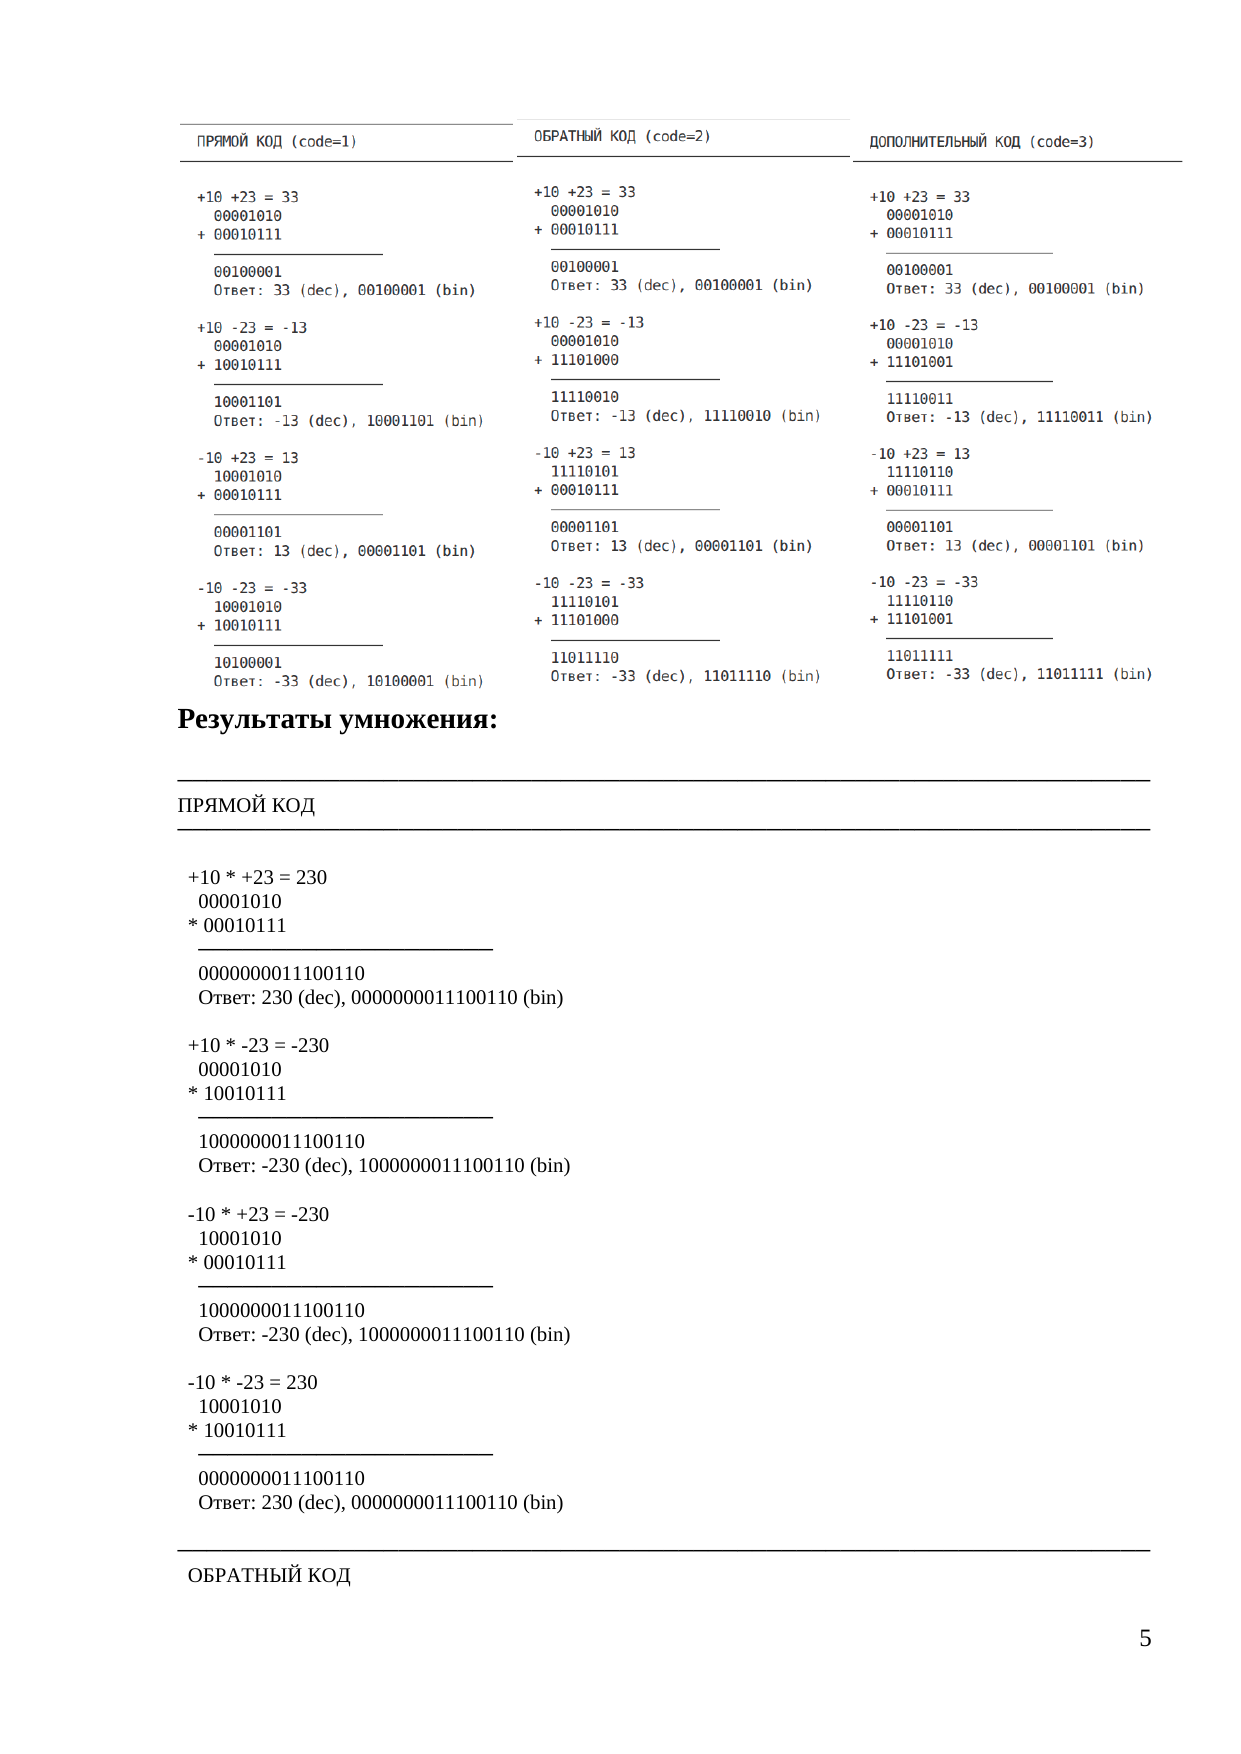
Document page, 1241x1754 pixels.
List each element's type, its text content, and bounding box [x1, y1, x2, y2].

text ──────────────────── [177, 1274, 1152, 1298]
text ──────────────────── [177, 1442, 1152, 1466]
text 0000000011100110 [177, 1466, 1152, 1490]
text +10 * -23 = -230 [177, 1033, 1152, 1057]
text 00001010 [177, 889, 1152, 913]
text Ответ: -230 (dec), 1000000011100110 (bin) [177, 1153, 1152, 1177]
text * 10010111 [177, 1081, 1152, 1105]
text * 00010111 [177, 913, 1152, 937]
text Ответ: 230 (dec), 0000000011100110 (bin) [177, 1490, 1152, 1514]
picture [176, 119, 1183, 702]
text +10 * +23 = 230 [177, 865, 1152, 889]
text Ответ: 230 (dec), 0000000011100110 (bin) [177, 985, 1152, 1009]
text 1000000011100110 [177, 1129, 1152, 1153]
text [177, 118, 1152, 127]
text ──────────────────── [177, 937, 1152, 961]
text * 10010111 [177, 1418, 1152, 1442]
text 10001010 [177, 1226, 1152, 1250]
text ────────────────────────────────────────────────────────────────── [177, 1538, 1152, 1562]
text -10 * -23 = 230 [177, 1370, 1152, 1394]
text ────────────────────────────────────────────────────────────────── [177, 817, 1152, 841]
text 0000000011100110 [177, 961, 1152, 985]
text * 00010111 [177, 1250, 1152, 1274]
text ОБРАТНЫЙ КОД [177, 1562, 1152, 1587]
text Результаты умножения: [177, 702, 1152, 735]
text Ответ: -230 (dec), 1000000011100110 (bin) [177, 1322, 1152, 1346]
text ──────────────────── [177, 1105, 1152, 1129]
text 00001010 [177, 1057, 1152, 1081]
text -10 * +23 = -230 [177, 1202, 1152, 1226]
text ──────────────────────────────────────────────────────────────────ПРЯМОЙ КОД [177, 768, 1152, 817]
text 1000000011100110 [177, 1298, 1152, 1322]
text 10001010 [177, 1394, 1152, 1418]
